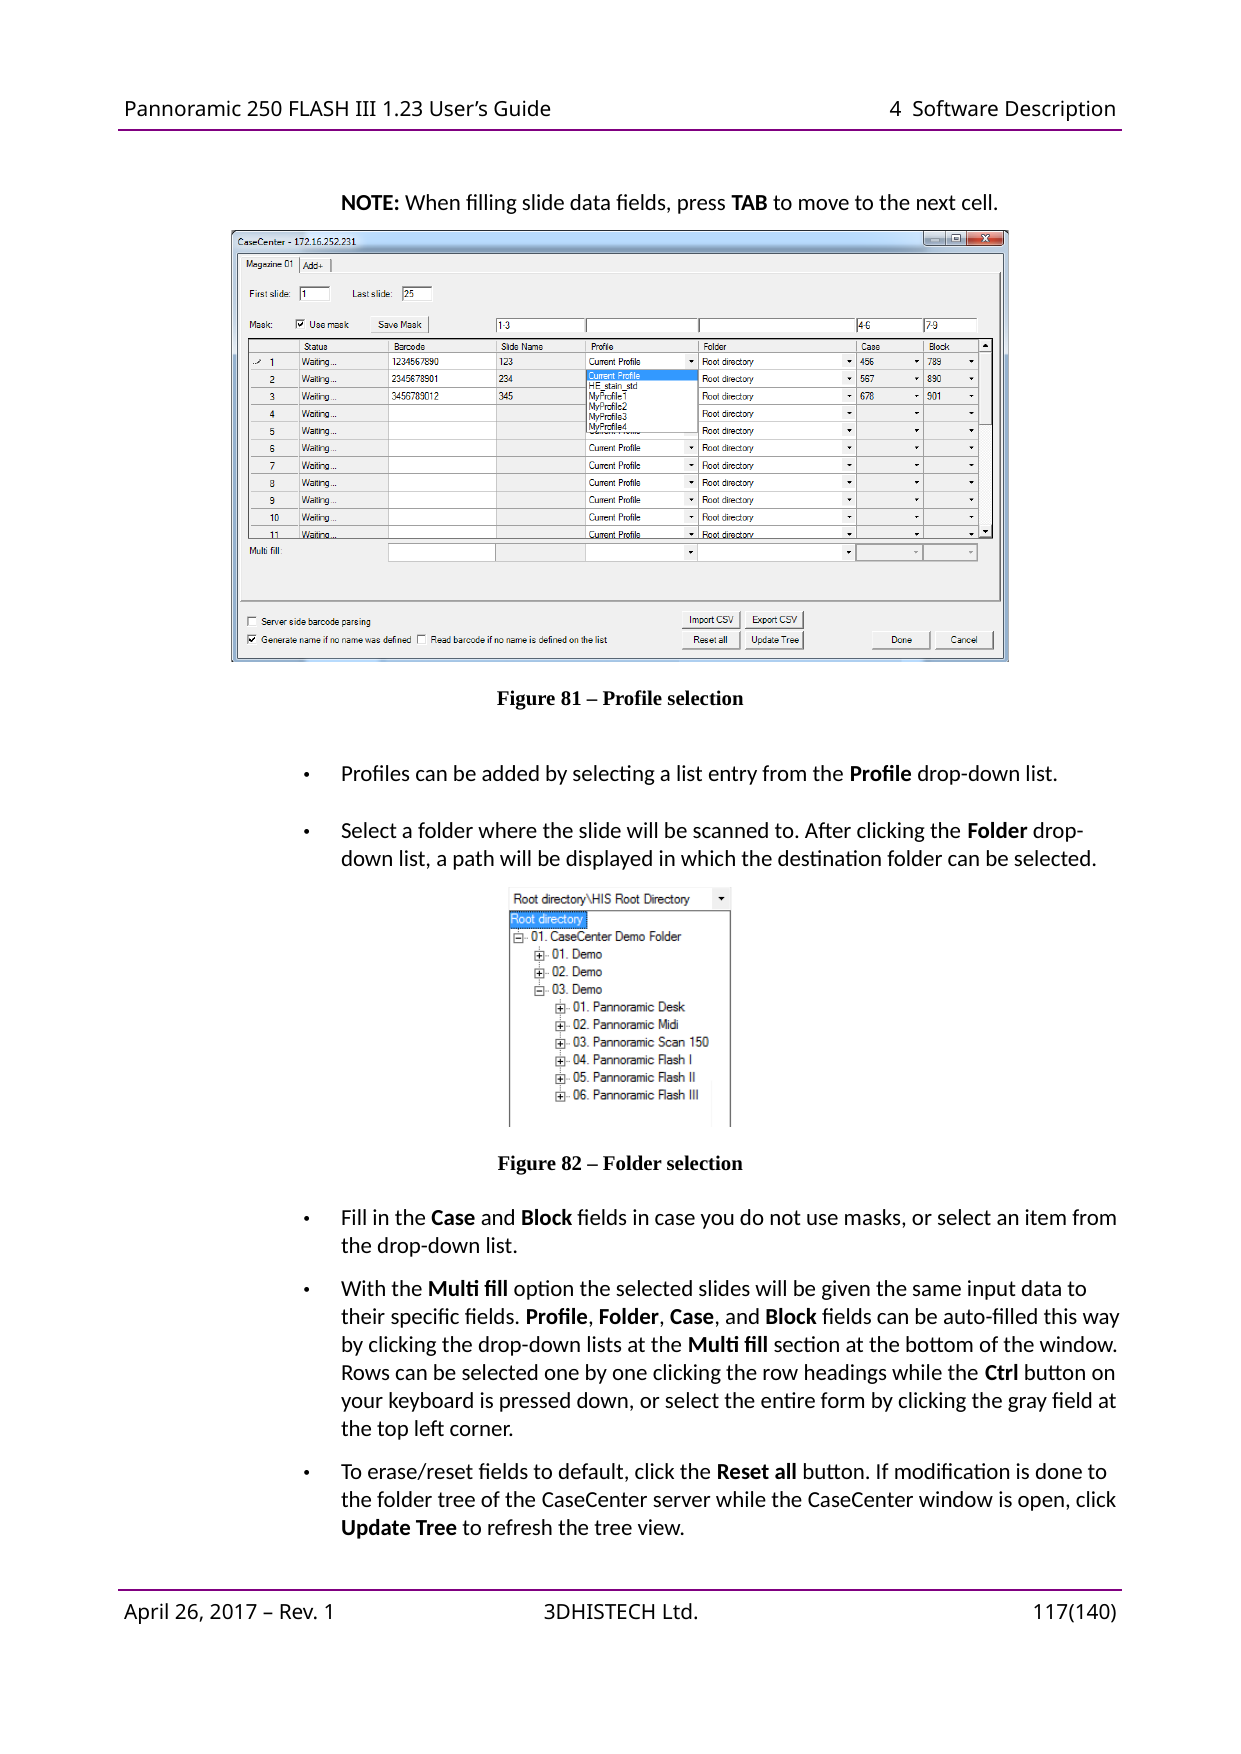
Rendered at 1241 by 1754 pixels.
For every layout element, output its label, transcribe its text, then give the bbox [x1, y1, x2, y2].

list Profiles can be added by selecting a list entry from the Profile drop-down list. [303, 759, 1122, 787]
text Figure 82 – Folder selection [118, 1151, 1122, 1175]
list To erase/reset fields to default, click the Reset all button. If modification is done to the folder tree of the CaseCenter server while the CaseCenter window is open, click Update Tree to refresh the tree view. [303, 1457, 1122, 1541]
list Select a folder where the slide will be scanned to. After clicking the Folder drop-down list, a path will be displayed in which the destination folder can be selected. [303, 816, 1122, 872]
list NOTE: When filling slide data fields, press TAB to move to the next cell. [303, 188, 1122, 216]
list With the Multi fill option the selected slides will be given the same input data to their specific fields. Profile, Folder, Case, and Block fields can be auto-filled this way by clicking the drop-down lists at the Multi fill section at the bottom of the window. Rows can be selected one by one clicking the row headings while the Ctrl button on your keyboard is pressed down, or select the entire form by clicking the gray field at the top left corner. [303, 1274, 1122, 1442]
text Figure 81 – Profile selection [118, 686, 1122, 710]
picture [508, 887, 732, 1127]
list Fill in the Case and Block fields in case you do not use masks, or select an item from the drop-down list. [303, 1203, 1122, 1259]
